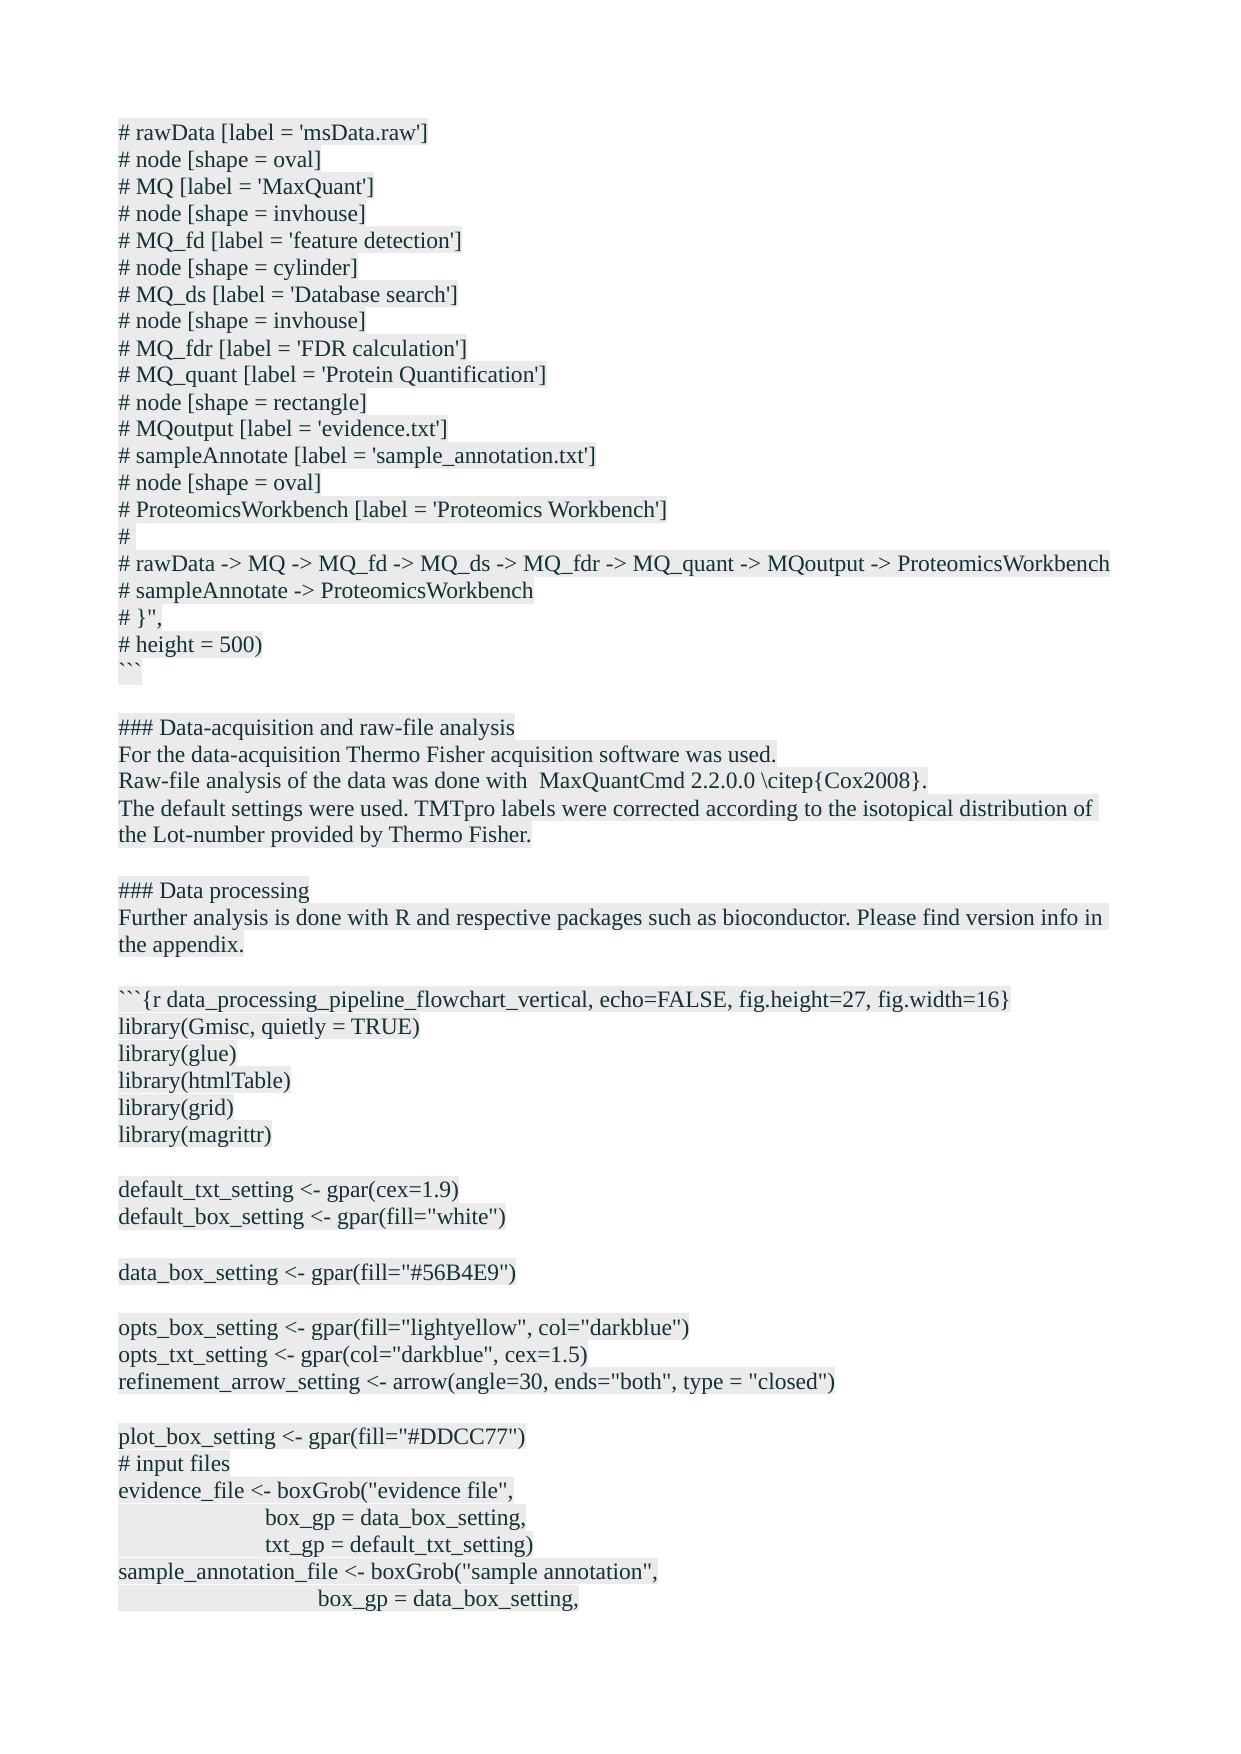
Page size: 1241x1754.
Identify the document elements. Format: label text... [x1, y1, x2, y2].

text # }", [118, 604, 1122, 631]
text # node [shape = oval] [118, 469, 1122, 496]
text # ProteomicsWorkbench [label = 'Proteomics Workbench'] [118, 496, 1122, 523]
text default_box_setting <- gpar(fill="white") [118, 1203, 1122, 1230]
text default_txt_setting <- gpar(cex=1.9) [118, 1176, 1122, 1203]
text # node [shape = invhouse] [118, 307, 1122, 334]
text sample_annotation_file <- boxGrob("sample annotation", [118, 1557, 1122, 1584]
text # MQ_ds [label = 'Database search'] [118, 280, 1122, 307]
text # input files [118, 1449, 1122, 1477]
text Further analysis is done with R and respective packages such as bioconductor. Please find version info in the appendix. [118, 903, 1122, 957]
text ### Data processing [118, 876, 1122, 903]
text opts_txt_setting <- gpar(col="darkblue", cex=1.5) [118, 1340, 1122, 1367]
text # node [shape = cylinder] [118, 253, 1122, 280]
text # [118, 523, 1122, 550]
text # sampleAnnotate -> ProteomicsWorkbench [118, 577, 1122, 604]
text # MQoutput [label = 'evidence.txt'] [118, 415, 1122, 442]
text box_gp = data_box_setting, [118, 1584, 1122, 1611]
text # MQ [label = 'MaxQuant'] [118, 172, 1122, 199]
text txt_gp = default_txt_setting) [118, 1531, 1122, 1557]
text data_box_setting <- gpar(fill="#56B4E9") [118, 1258, 1122, 1285]
text library(magrittr) [118, 1120, 1122, 1147]
text # MQ_fd [label = 'feature detection'] [118, 226, 1122, 253]
text For the data-acquisition Thermo Fisher acquisition software was used. [118, 740, 1122, 767]
text ``` [118, 658, 1122, 685]
text # node [shape = oval] [118, 145, 1122, 172]
text # rawData [label = 'msData.raw'] [118, 118, 1122, 145]
text # node [shape = invhouse] [118, 199, 1122, 226]
text library(glue) [118, 1039, 1122, 1066]
text box_gp = data_box_setting, [118, 1503, 1122, 1531]
text plot_box_setting <- gpar(fill="#DDCC77") [118, 1423, 1122, 1449]
text library(htmlTable) [118, 1066, 1122, 1093]
text # sampleAnnotate [label = 'sample_annotation.txt'] [118, 442, 1122, 469]
text # height = 500) [118, 631, 1122, 658]
text library(Gmisc, quietly = TRUE) [118, 1012, 1122, 1039]
text Raw-file analysis of the data was done with MaxQuantCmd 2.2.0.0 \citep{Cox2008}. [118, 767, 1122, 794]
text The default settings were used. TMTpro labels were corrected according to the isotopical distribution of the Lot-number provided by Thermo Fisher. [118, 794, 1122, 848]
text evidence_file <- boxGrob("evidence file", [118, 1477, 1122, 1503]
text refinement_arrow_setting <- arrow(angle=30, ends="both", type = "closed") [118, 1367, 1122, 1394]
text # MQ_quant [label = 'Protein Quantification'] [118, 361, 1122, 388]
text # rawData -> MQ -> MQ_fd -> MQ_ds -> MQ_fdr -> MQ_quant -> MQoutput -> ProteomicsWorkbench [118, 550, 1122, 577]
text library(grid) [118, 1093, 1122, 1120]
text ### Data-acquisition and raw-file analysis [118, 713, 1122, 740]
text # MQ_fdr [label = 'FDR calculation'] [118, 334, 1122, 361]
text ```{r data_processing_pipeline_flowchart_vertical, echo=FALSE, fig.height=27, fig.width=16} [118, 986, 1122, 1012]
text opts_box_setting <- gpar(fill="lightyellow", col="darkblue") [118, 1313, 1122, 1340]
text # node [shape = rectangle] [118, 388, 1122, 415]
